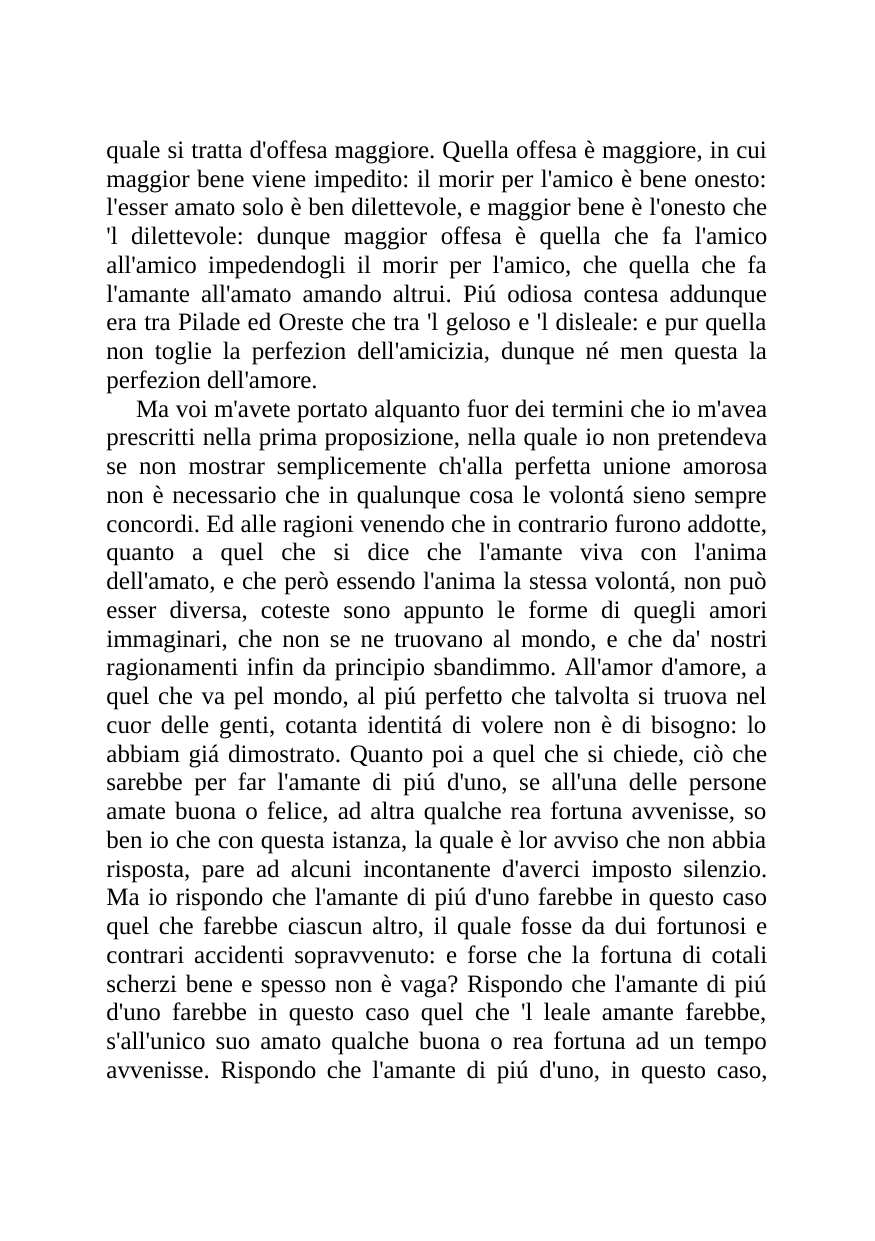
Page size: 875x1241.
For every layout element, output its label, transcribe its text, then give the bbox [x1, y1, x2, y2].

text Ma voi m'avete portato alquanto fuor dei termini che io m'avea prescritti nella prima proposizione, nella quale io non pretendeva se non mostrar semplicemente ch'alla perfetta unione amorosa non è necessario che in qualunque cosa le volontá sieno sempre concordi. Ed alle ragioni venendo che in contrario furono addotte, quanto a quel che si dice che l'amante viva con l'anima dell'amato, e che però essendo l'anima la stessa volontá, non può esser diversa, coteste sono appunto le forme di quegli amori immaginari, che non se ne truovano al mondo, e che da' nostri ragionamenti infin da principio sbandimmo. All'amor d'amore, a quel che va pel mondo, al piú perfetto che talvolta si truova nel cuor delle genti, cotanta identitá di volere non è di bisogno: lo abbiam giá dimostrato. Quanto poi a quel che si chiede, ciò che sarebbe per far l'amante di piú d'uno, se all'una delle persone amate buona o felice, ad altra qualche rea fortuna avvenisse, so ben io che con questa istanza, la quale è lor avviso che non abbia risposta, pare ad alcuni incontanente d'averci imposto silenzio. Ma io rispondo che l'amante di piú d'uno farebbe in questo caso quel che farebbe ciascun altro, il quale fosse da dui fortunosi e contrari accidenti sopravvenuto: e forse che la fortuna di cotali scherzi bene e spesso non è vaga? Rispondo che l'amante di piú d'uno farebbe in questo caso quel che 'l leale amante farebbe, s'all'unico suo amato qualche buona o rea fortuna ad un tempo avvenisse. Rispondo che l'amante di piú d'uno, in questo caso, [106, 394, 768, 1084]
text quale si tratta d'offesa maggiore. Quella offesa è maggiore, in cui maggior bene viene impedito: il morir per l'amico è bene onesto: l'esser amato solo è ben dilettevole, e maggior bene è l'onesto che 'l dilettevole: dunque maggior offesa è quella che fa l'amico all'amico impedendogli il morir per l'amico, che quella che fa l'amante all'amato amando altrui. Piú odiosa contesa addunque era tra Pilade ed Oreste che tra 'l geloso e 'l disleale: e pur quella non toglie la perfezion dell'amicizia, dunque né men questa la perfezion dell'amore. [106, 135, 768, 394]
